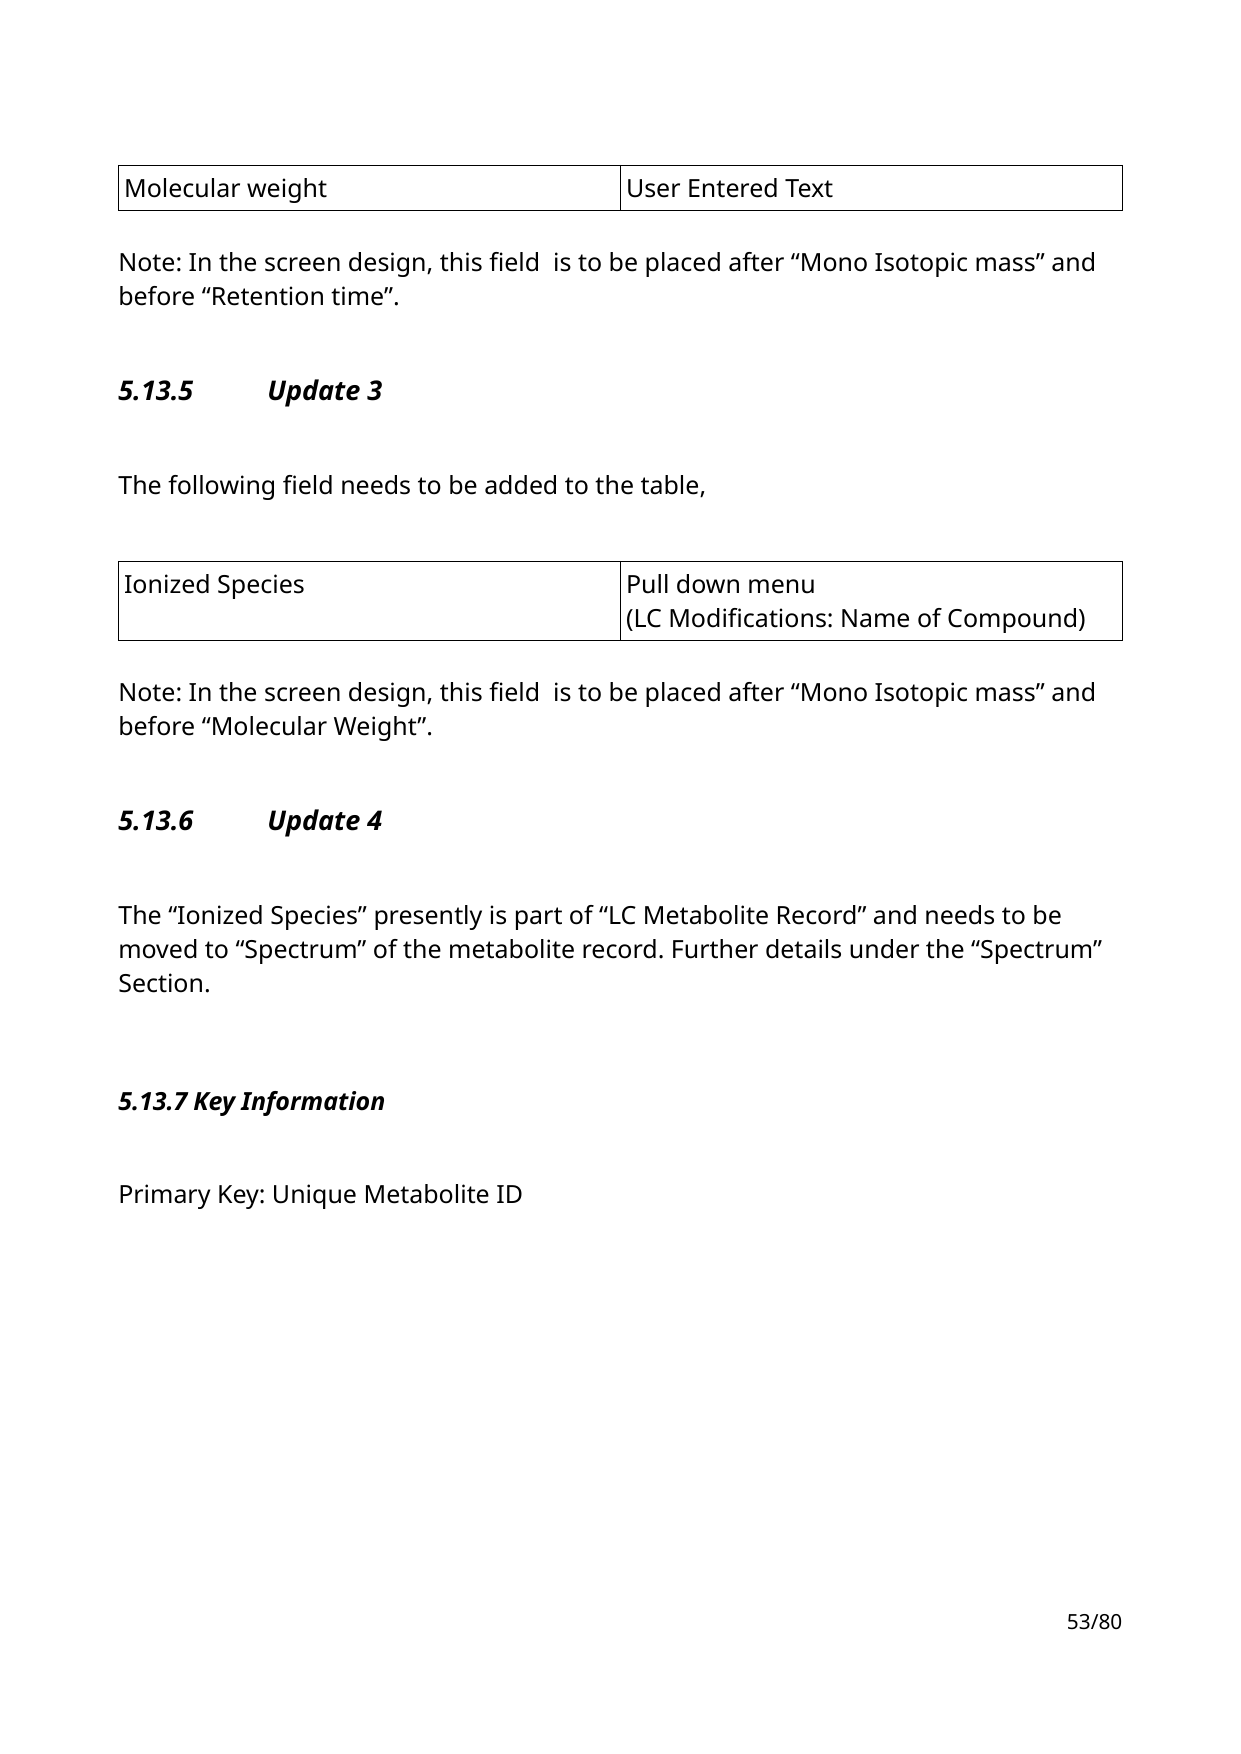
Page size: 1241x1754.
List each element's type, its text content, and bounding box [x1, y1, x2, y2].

subtitle Update 4 [118, 802, 1122, 839]
text Note: In the screen design, this field is to be placed after “Mono Isotopic mass” and before “Retention time”. [118, 244, 1122, 313]
text Note: In the screen design, this field is to be placed after “Mono Isotopic mass” and before “Molecular Weight”. [118, 674, 1122, 743]
table_header Molecular weight [119, 166, 620, 210]
table_header Pull down menu (LC Modifications: Name of Compound) [621, 562, 1122, 640]
subtitle Update 3 [118, 372, 1122, 408]
subtitle Key Information [118, 1084, 1122, 1118]
text The “Ionized Species” presently is part of “LC Metabolite Record” and needs to be moved to “Spectrum” of the metabolite record. Further details under the “Spectrum” Section. [118, 898, 1122, 1000]
table_header User Entered Text [621, 166, 1122, 210]
table_header Ionized Species [119, 562, 620, 640]
text Primary Key: Unique Metabolite ID [118, 1177, 1122, 1211]
text The following field needs to be added to the table, [118, 468, 1122, 502]
